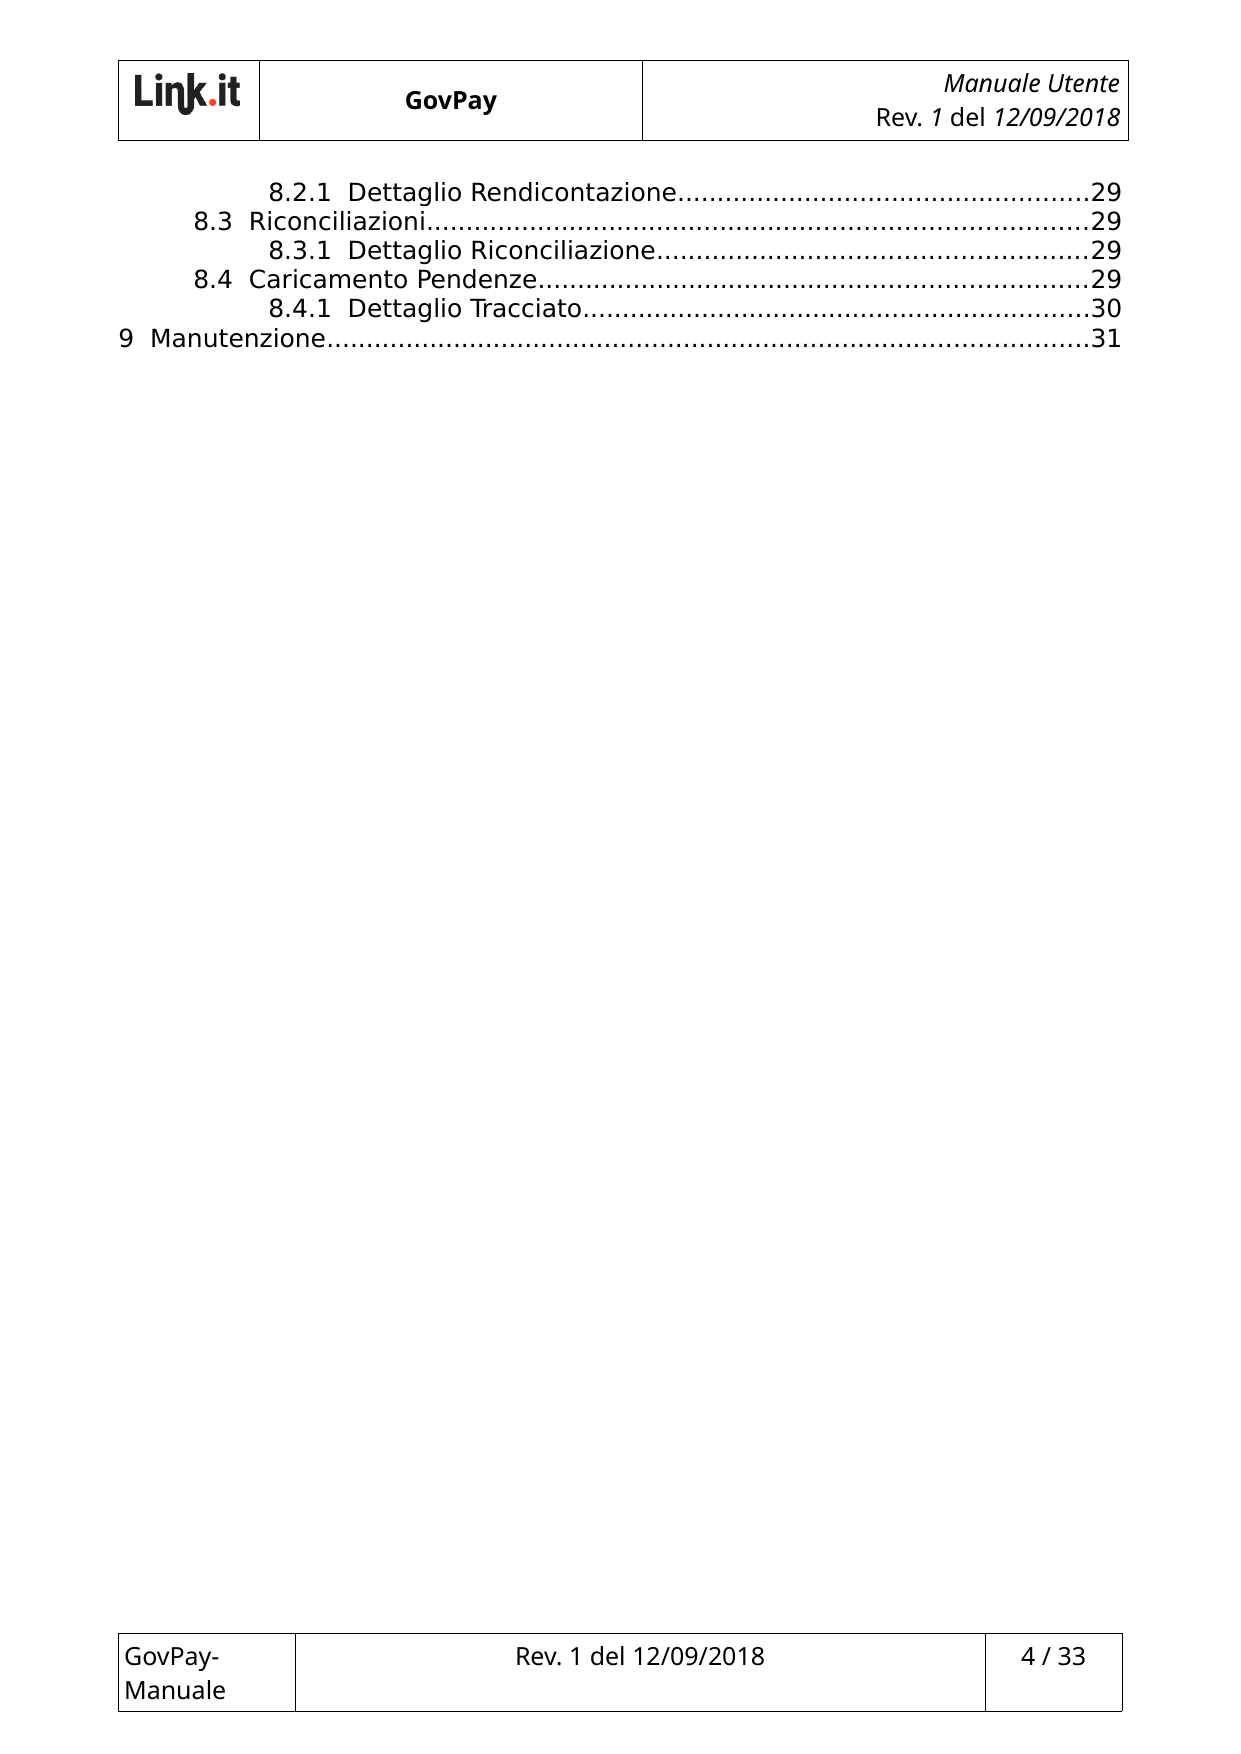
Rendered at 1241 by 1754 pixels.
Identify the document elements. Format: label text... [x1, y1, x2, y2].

picture [123, 65, 254, 119]
text 8.4 Caricamento Pendenze 29 [193, 265, 1122, 294]
text 8.3.1 Dettaglio Riconciliazione 29 [268, 236, 1122, 265]
text 8.2.1 Dettaglio Rendicontazione 29 [268, 178, 1122, 207]
text 9 Manutenzione 31 [118, 324, 1122, 353]
text 8.3 Riconciliazioni 29 [193, 207, 1122, 236]
text 8.4.1 Dettaglio Tracciato 30 [268, 294, 1122, 324]
